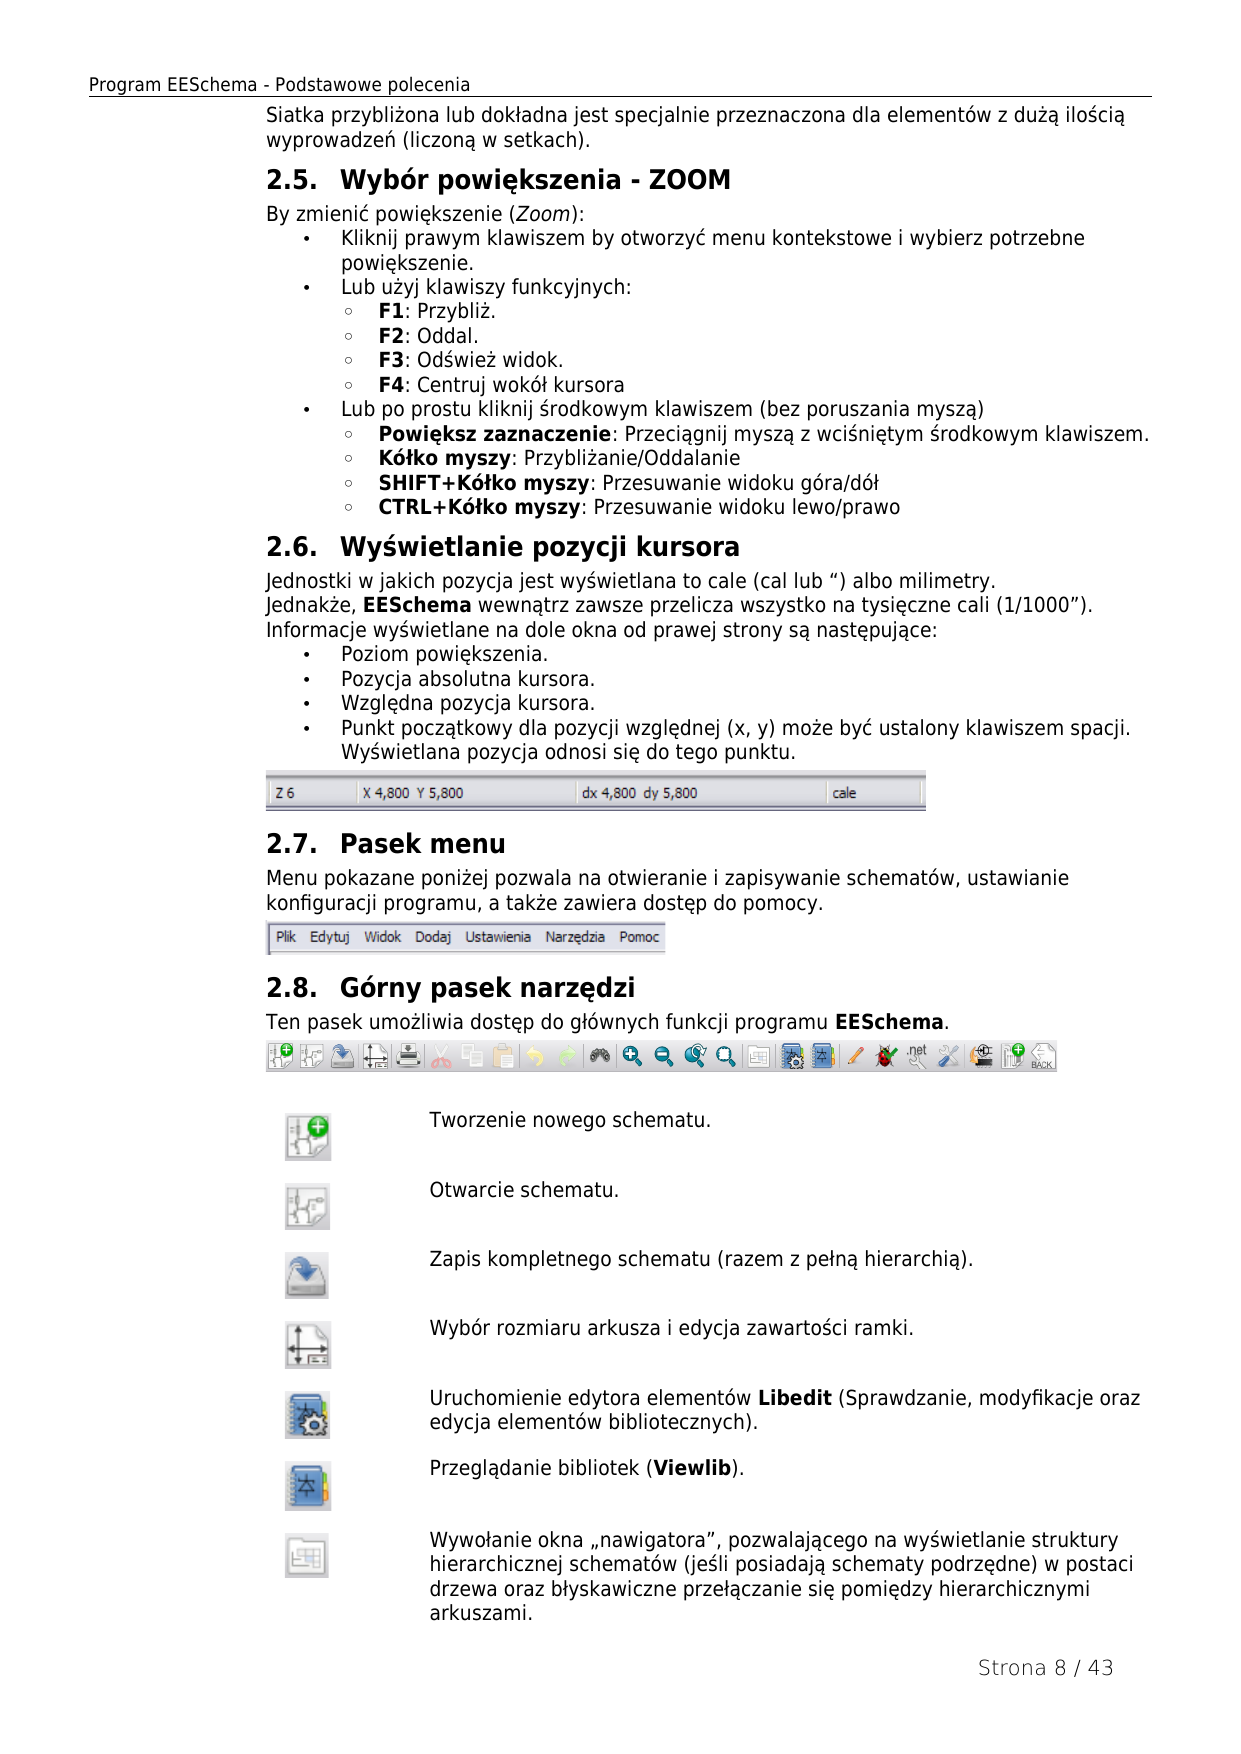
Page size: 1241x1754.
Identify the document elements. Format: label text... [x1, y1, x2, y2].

text By zmienić powiększenie (Zoom): [266, 201, 1152, 226]
list Kółko myszy: Przybliżanie/Oddalanie [341, 446, 1152, 471]
text Siatka przybliżona lub dokładna jest specjalnie przeznaczona dla elementów z dużą ilością wyprowadzeń (liczoną w setkach). [266, 103, 1152, 152]
subtitle Górny pasek narzędzi [266, 972, 1152, 1004]
text Jednostki w jakich pozycja jest wyświetlana to cale (cal lub “) albo milimetry. [266, 569, 1152, 593]
text Jednakże, EESchema wewnątrz zawsze przelicza wszystko na tysięczne cali (1/1000”). [266, 593, 1152, 618]
list Punkt początkowy dla pozycji względnej (x, y) może być ustalony klawiszem spacji. Wyświetlana pozycja odnosi się do tego punktu. [303, 716, 1152, 765]
list Poziom powiększenia. [303, 642, 1152, 667]
table_cell [267, 1241, 412, 1310]
table_header Tworzenie nowego schematu. [412, 1102, 1152, 1172]
table_cell Zapis kompletnego schematu (razem z pełną hierarchią). [412, 1241, 1152, 1310]
picture [284, 1533, 329, 1578]
list F3: Odśwież widok. [341, 348, 1152, 373]
picture [284, 1252, 329, 1299]
table_cell Wybór rozmiaru arkusza i edycja zawartości ramki. [412, 1310, 1152, 1380]
list F2: Oddal. [341, 324, 1152, 348]
list Względna pozycja kursora. [303, 691, 1152, 716]
table_cell Wywołanie okna „nawigatora”, pozwalającego na wyświetlanie struktury hierarchicznej schematów (jeśli posiadają schematy podrzędne) w postaci drzewa oraz błyskawiczne przełączanie się pomiędzy hierarchicznymi arkuszami. [412, 1522, 1152, 1631]
subtitle Wybór powiększenia - ZOOM [266, 164, 1152, 196]
list Powiększ zaznaczenie: Przeciągnij myszą z wciśniętym środkowym klawiszem. [341, 422, 1152, 446]
picture [265, 770, 926, 811]
text Menu pokazane poniżej pozwala na otwieranie i zapisywanie schematów, ustawianie konfiguracji programu, a także zawiera dostęp do pomocy. [266, 866, 1152, 915]
list F1: Przybliż. [341, 299, 1152, 324]
text Informacje wyświetlane na dole okna od prawej strony są następujące: [266, 618, 1152, 642]
list CTRL+Kółko myszy: Przesuwanie widoku lewo/prawo [341, 495, 1152, 520]
table_cell [267, 1450, 412, 1522]
table_cell [267, 1310, 412, 1380]
text Ten pasek umożliwia dostęp do głównych funkcji programu EESchema. [266, 1009, 1152, 1034]
table_header [267, 1102, 412, 1172]
subtitle Pasek menu [266, 828, 1152, 860]
picture [265, 1040, 1058, 1072]
list Pozycja absolutna kursora. [303, 667, 1152, 691]
table_cell [267, 1172, 412, 1241]
table_cell Uruchomienie edytora elementów Libedit (Sprawdzanie, modyfikacje oraz edycja elementów bibliotecznych). [412, 1380, 1152, 1450]
subtitle Wyświetlanie pozycji kursora [266, 531, 1152, 563]
picture [284, 1113, 332, 1161]
list Lub użyj klawiszy funkcyjnych: [303, 275, 1152, 299]
picture [284, 1321, 332, 1369]
list F4: Centruj wokół kursora [341, 373, 1152, 397]
list Kliknij prawym klawiszem by otworzyć menu kontekstowe i wybierz potrzebne powiększenie. [303, 226, 1152, 275]
table_cell [267, 1522, 412, 1631]
picture [265, 920, 666, 955]
list SHIFT+Kółko myszy: Przesuwanie widoku góra/dół [341, 471, 1152, 495]
table_cell Przeglądanie bibliotek (Viewlib). [412, 1450, 1152, 1522]
picture [284, 1391, 331, 1439]
table_cell Otwarcie schematu. [412, 1172, 1152, 1241]
table_cell [267, 1380, 412, 1450]
picture [284, 1183, 331, 1230]
picture [284, 1461, 332, 1511]
list Lub po prostu kliknij środkowym klawiszem (bez poruszania myszą) [303, 397, 1152, 422]
